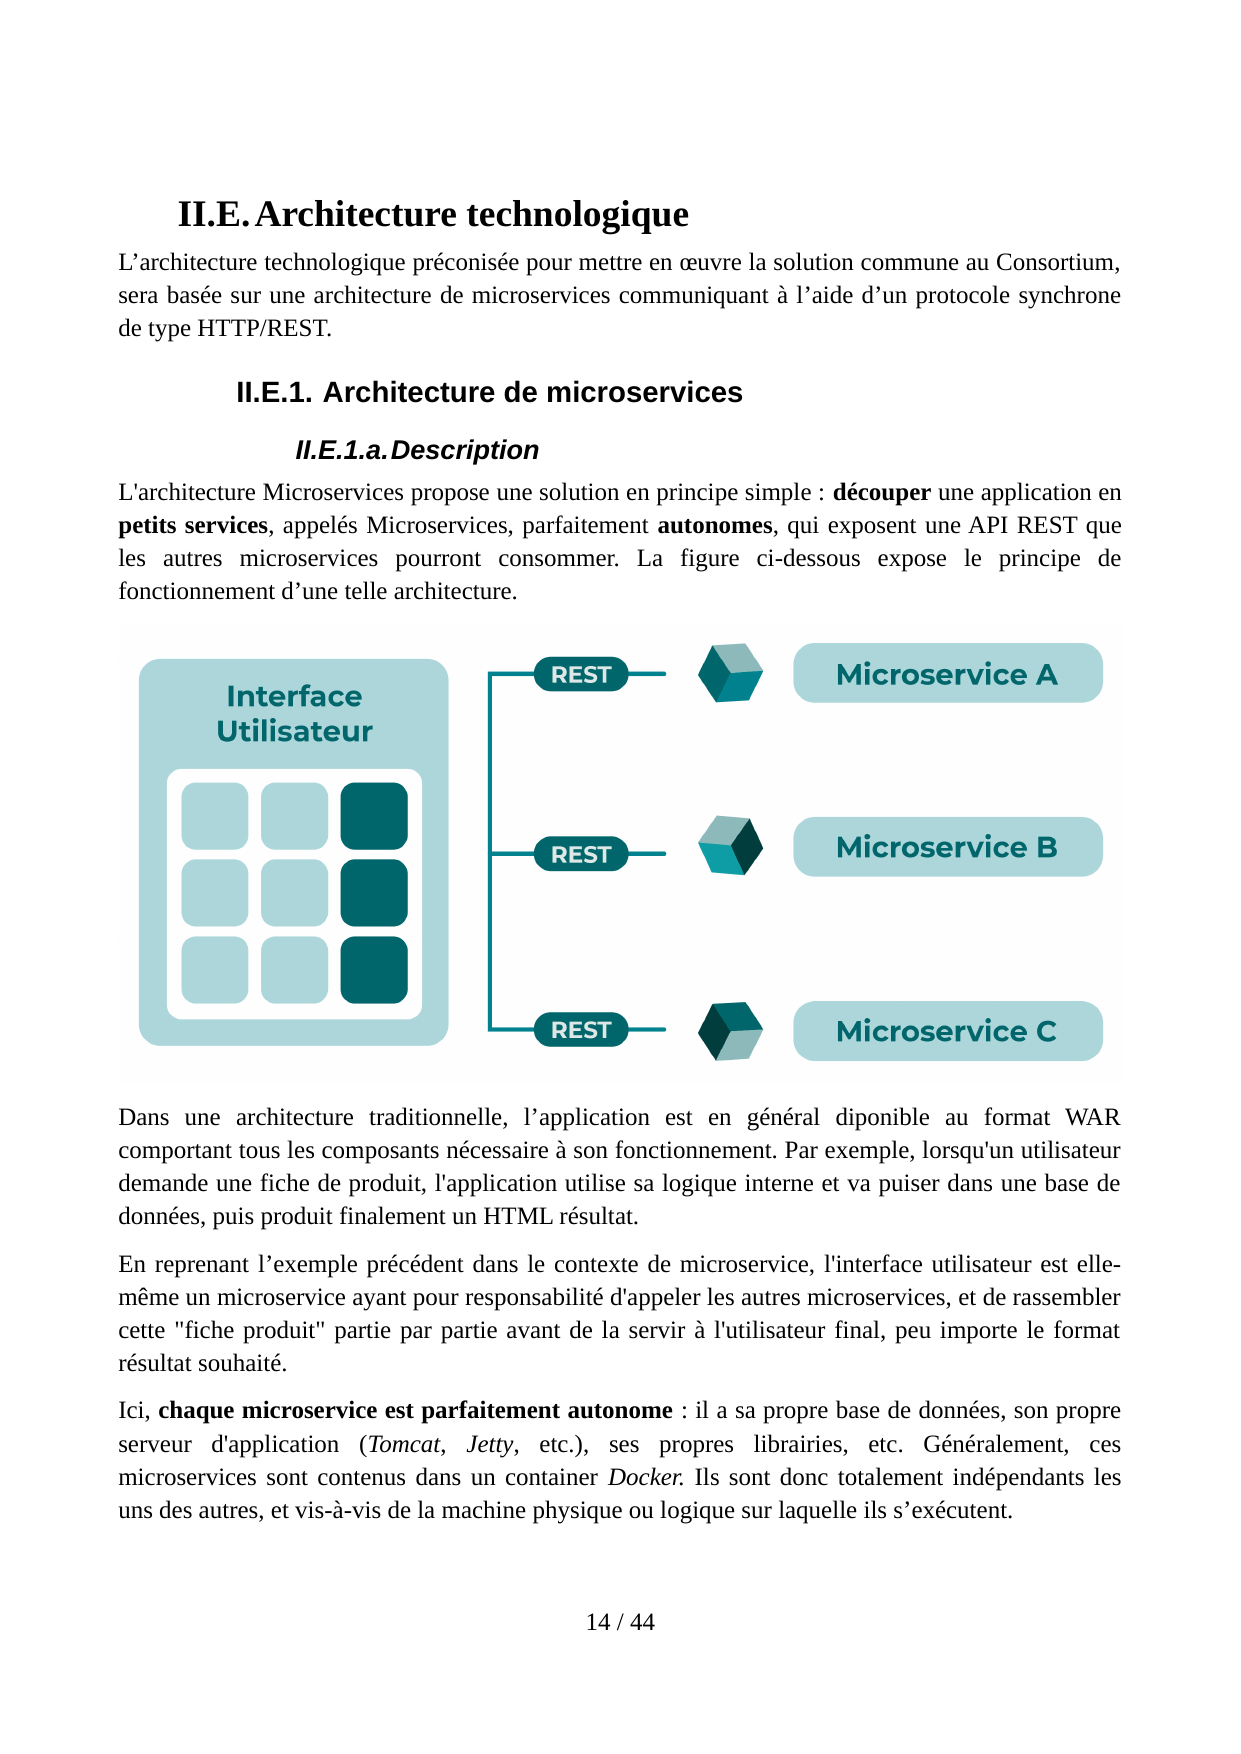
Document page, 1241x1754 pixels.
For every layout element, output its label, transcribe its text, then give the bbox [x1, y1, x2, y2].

subtitle Architecture technologique [118, 191, 1122, 234]
subtitle Description [118, 434, 1122, 465]
subtitle Architecture de microservices [118, 375, 1122, 409]
picture [118, 624, 1123, 1084]
text L’architecture technologique préconisée pour mettre en œuvre la solution commune au Consortium, sera basée sur une architecture de microservices communiquant à l’aide d’un protocole synchrone de type HTTP/REST. [118, 247, 1122, 341]
text En reprenant l’exemple précédent dans le contexte de microservice, l'interface utilisateur est elle-même un microservice ayant pour responsabilité d'appeler les autres microservices, et de rassembler cette "fiche produit" partie par partie avant de la servir à l'utilisateur final, peu importe le format résultat souhaité. [118, 1249, 1122, 1377]
text L'architecture Microservices propose une solution en principe simple : découper une application en petits services, appelés Microservices, parfaitement autonomes, qui exposent une API REST que les autres microservices pourront consommer. La figure ci-dessous expose le principe de fonctionnement d’une telle architecture. [118, 477, 1122, 605]
text Dans une architecture traditionnelle, l’application est en général diponible au format WAR comportant tous les composants nécessaire à son fonctionnement. Par exemple, lorsqu'un utilisateur demande une fiche de produit, l'application utilise sa logique interne et va puiser dans une base de données, puis produit finalement un HTML résultat. [118, 1102, 1122, 1230]
text Ici, chaque microservice est parfaitement autonome : il a sa propre base de données, son propre serveur d'application (Tomcat, Jetty, etc.), ses propres librairies, etc. Généralement, ces microservices sont contenus dans un container Docker. Ils sont donc totalement indépendants les uns des autres, et vis-à-vis de la machine physique ou logique sur laquelle ils s’exécutent. [118, 1396, 1122, 1523]
